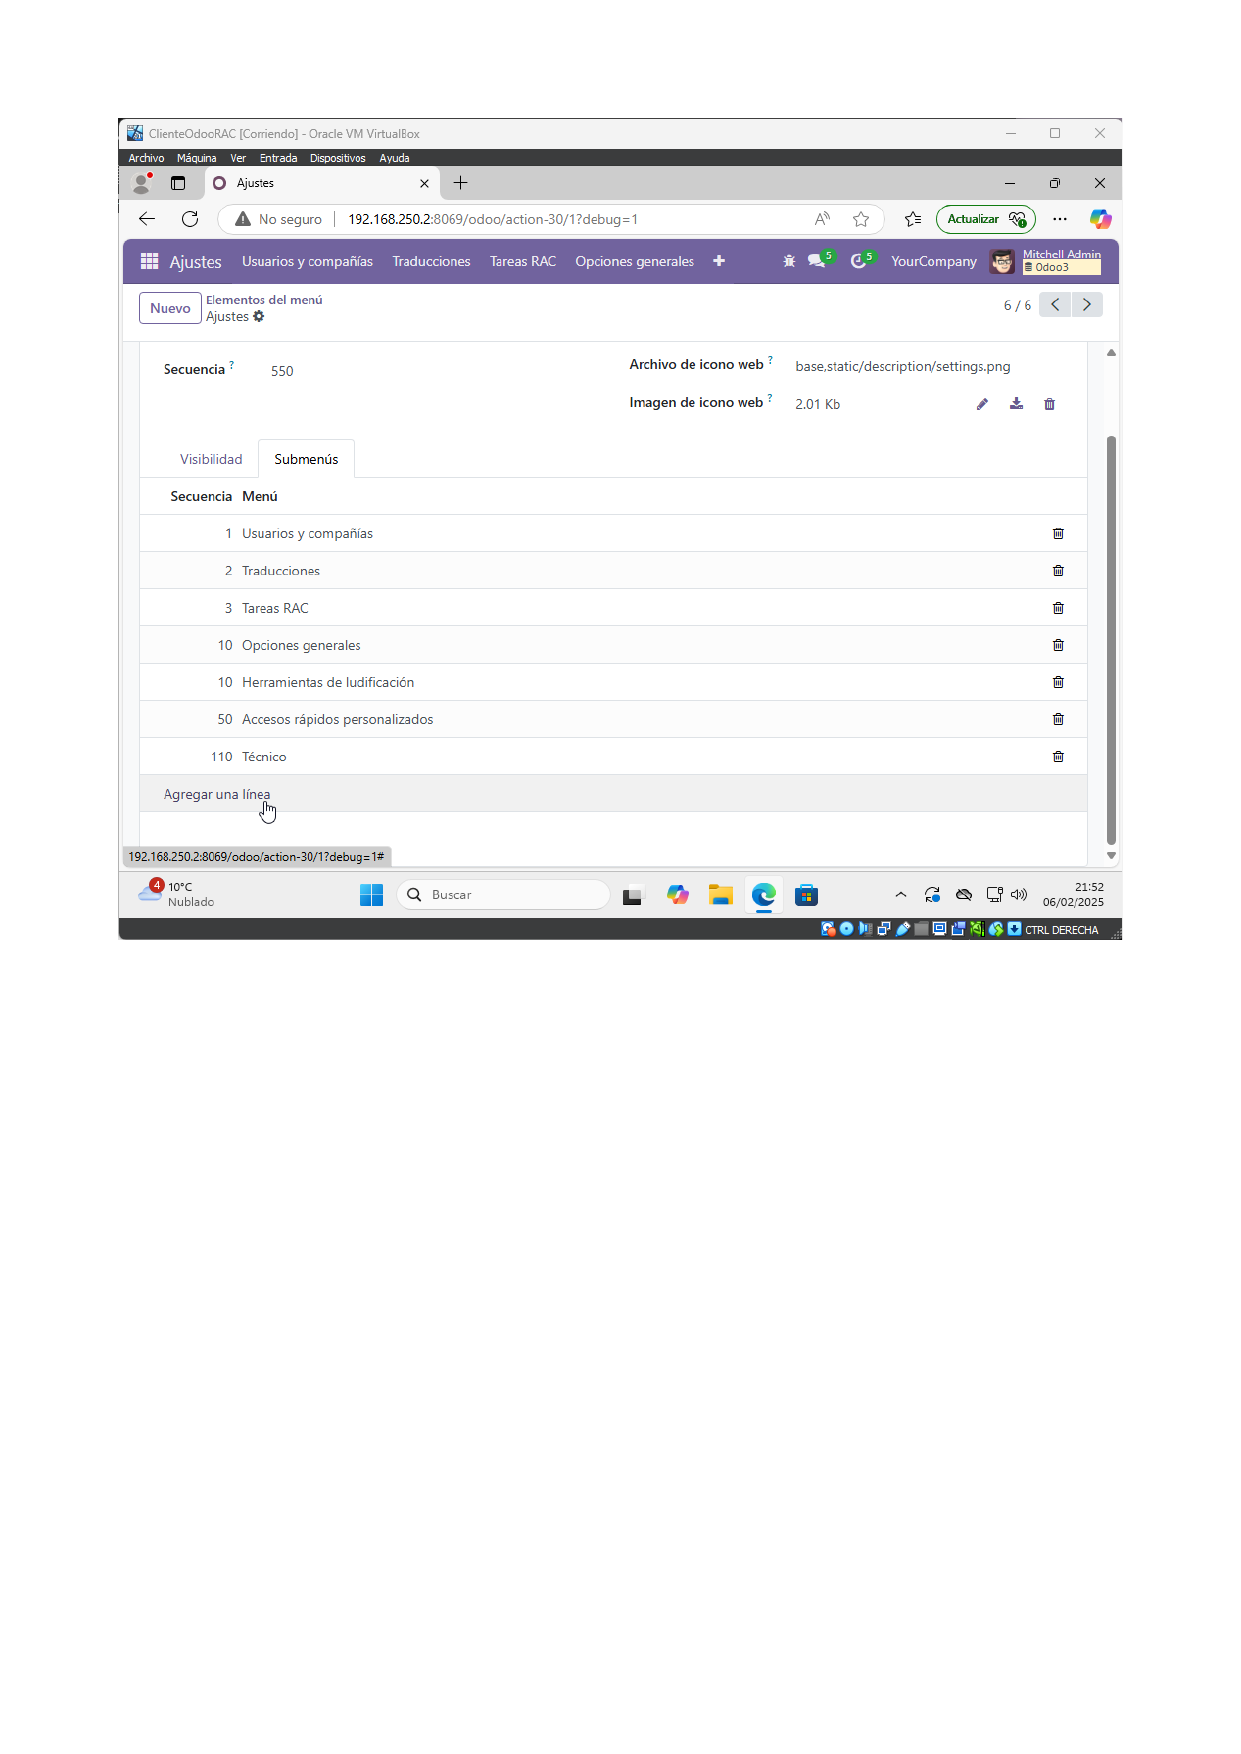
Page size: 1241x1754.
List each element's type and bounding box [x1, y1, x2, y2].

picture [118, 118, 1123, 940]
